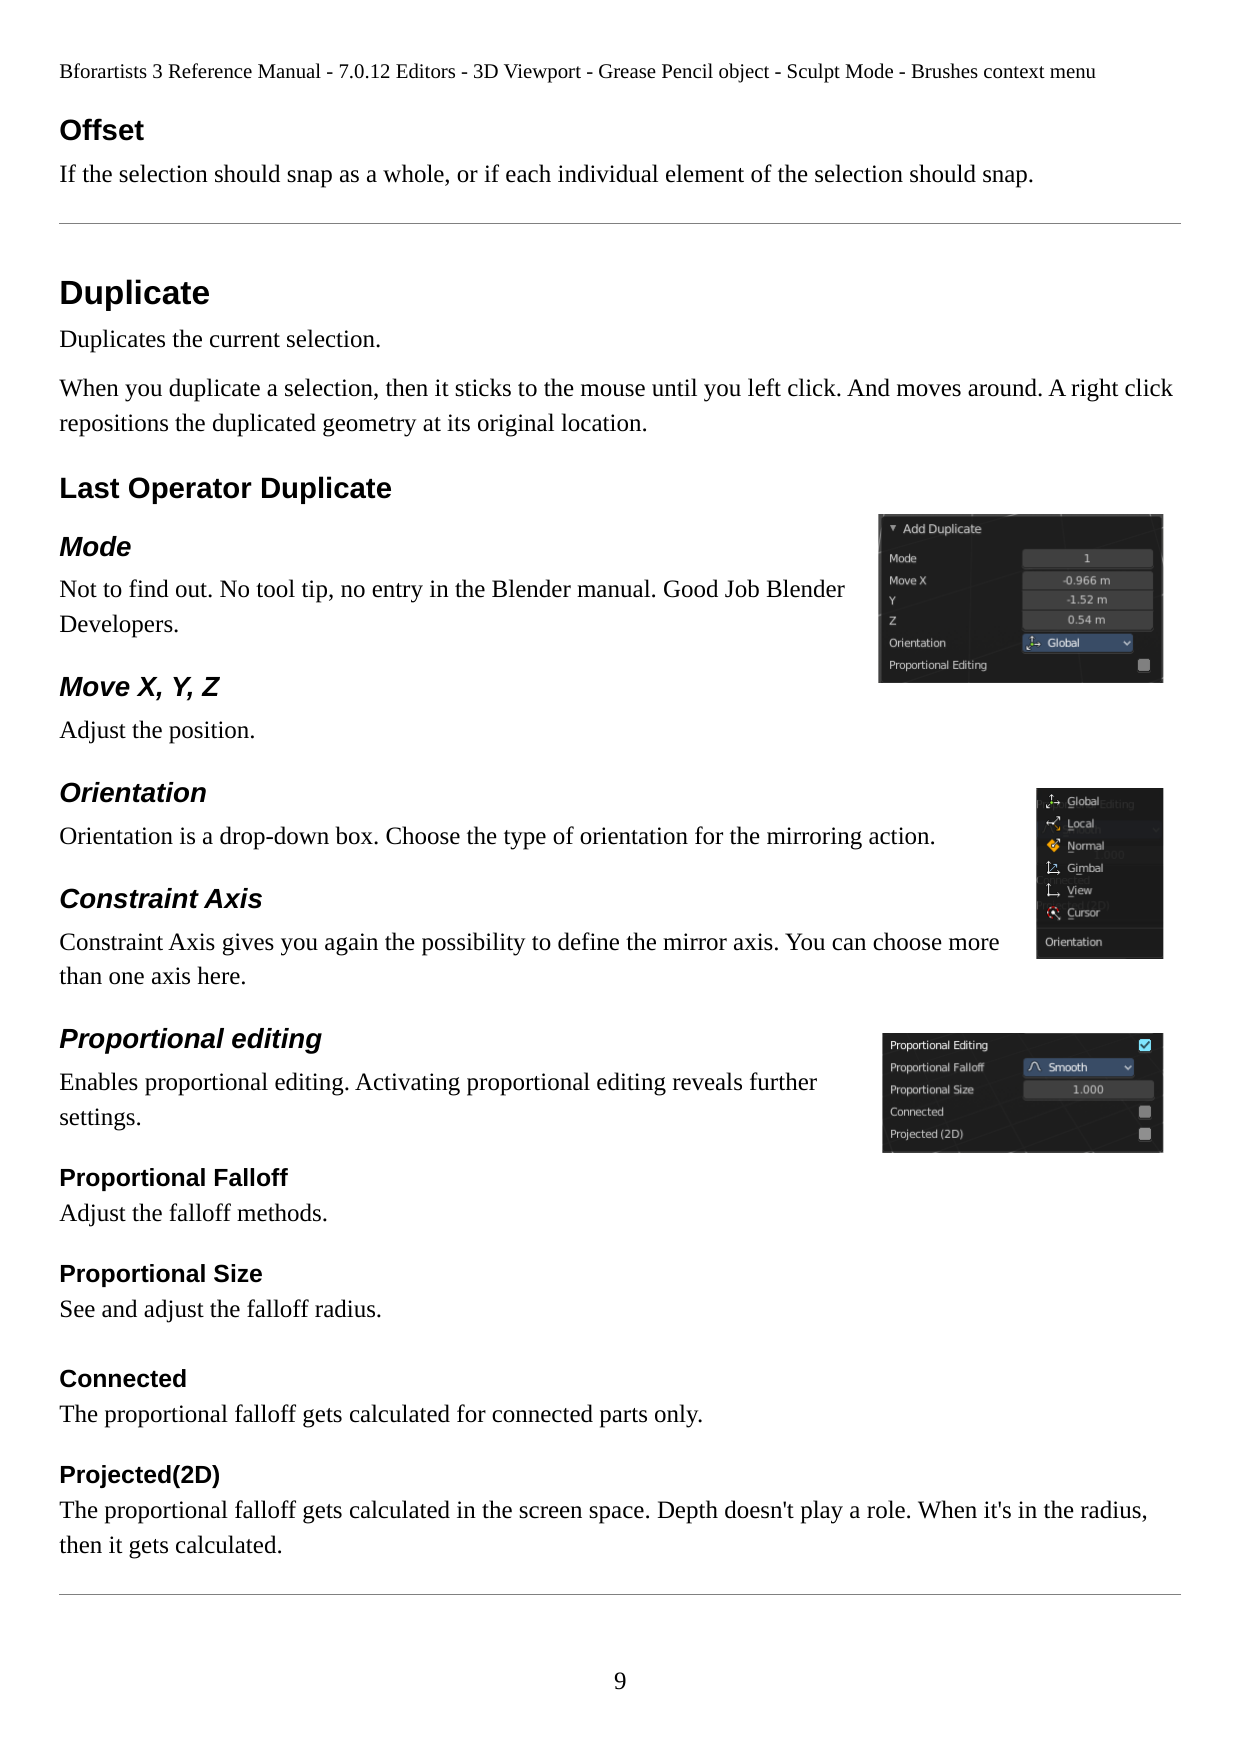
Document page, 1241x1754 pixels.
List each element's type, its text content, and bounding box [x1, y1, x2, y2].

subtitle Duplicate [59, 273, 1181, 312]
subtitle [1164, 882, 1181, 914]
picture [878, 514, 1164, 683]
text See and adjust the falloff radius. [59, 1294, 1181, 1323]
subtitle Proportional Size [59, 1259, 1181, 1288]
picture [1036, 788, 1164, 959]
text Constraint Axis gives you again the possibility to define the mirror axis. You can choose more than one axis here. [59, 927, 1181, 990]
text If the selection should snap as a whole, or if each individual element of the selection should snap. [59, 159, 1181, 188]
subtitle Projected(2D) [59, 1461, 1181, 1489]
subtitle Orientation [59, 776, 1181, 808]
subtitle [1164, 530, 1181, 562]
text Adjust the position. [59, 715, 1181, 743]
text Enables proportional editing. Activating proportional editing reveals further settings. [59, 1067, 882, 1130]
subtitle Proportional Falloff [59, 1163, 1181, 1192]
text Orientation is a drop-down box. Choose the type of orientation for the mirroring action. [59, 821, 1036, 849]
text The proportional falloff gets calculated for connected parts only. [59, 1399, 1181, 1428]
subtitle Constraint Axis [59, 882, 1036, 914]
subtitle Mode [59, 530, 878, 562]
subtitle Last Operator Duplicate [59, 471, 1181, 505]
subtitle Connected [59, 1364, 1181, 1393]
text When you duplicate a selection, then it sticks to the mouse until you left click. And moves around. A right click repositions the duplicated geometry at its original location. [59, 373, 1181, 436]
text The proportional falloff gets calculated in the screen space. Depth doesn't play a role. When it's in the radius, then it gets calculated. [59, 1495, 1181, 1559]
picture [882, 1033, 1164, 1153]
subtitle Move X, Y, Z [59, 670, 1181, 702]
text Not to find out. No tool tip, no entry in the Blender manual. Good Job Blender Developers. [59, 574, 878, 638]
text Adjust the falloff methods. [59, 1198, 1181, 1227]
subtitle Offset [59, 113, 1181, 146]
subtitle Proportional editing [59, 1023, 1181, 1054]
text Duplicates the current selection. [59, 324, 1181, 353]
